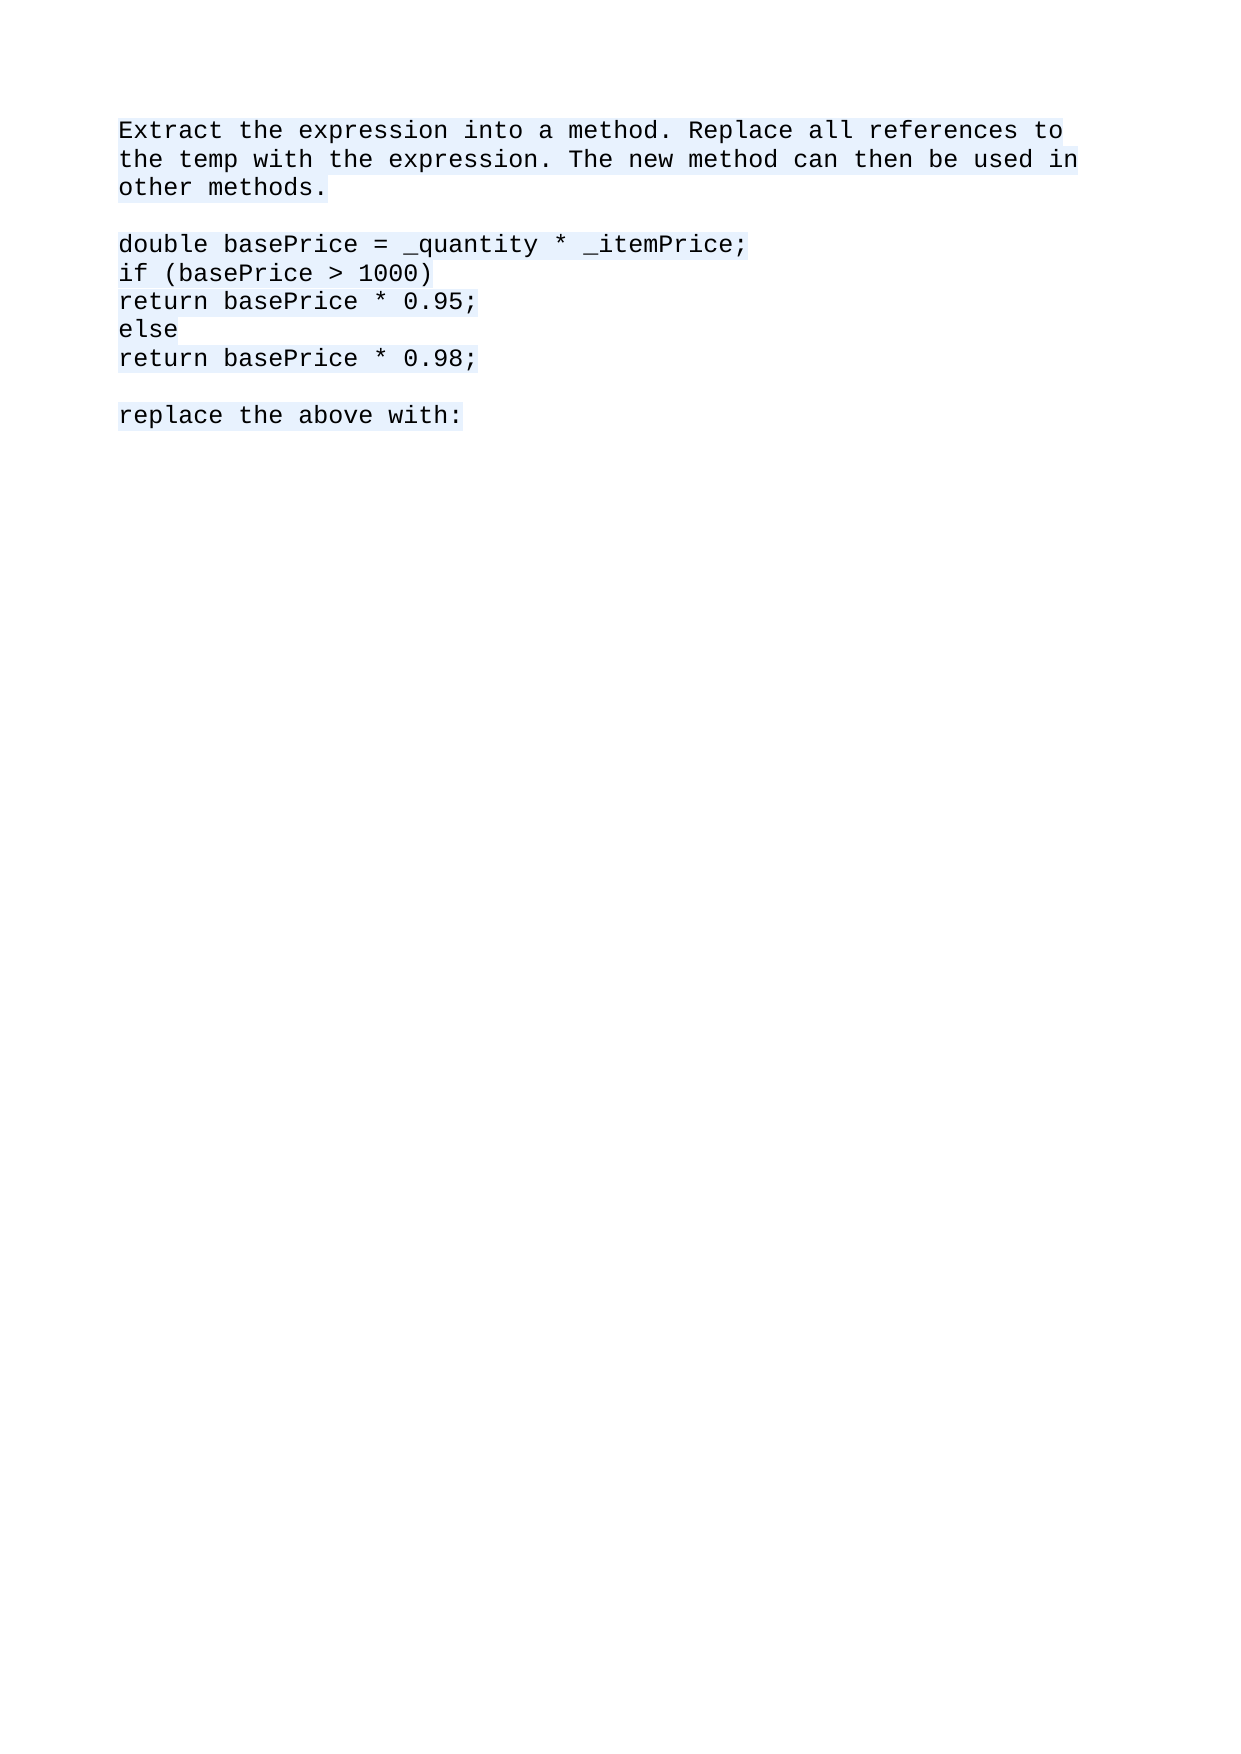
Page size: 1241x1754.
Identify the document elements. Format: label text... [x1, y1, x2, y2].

text return basePrice * 0.95; [118, 288, 1122, 317]
text return basePrice * 0.98; [118, 345, 1122, 373]
text else [118, 317, 1122, 345]
text replace the above with: [118, 402, 1122, 431]
text if (basePrice > 1000) [118, 260, 1122, 288]
text Extract the expression into a method. Replace all references to the temp with the expression. The new method can then be used in other methods. [118, 118, 1122, 203]
text double basePrice = _quantity * _itemPrice; [118, 232, 1122, 260]
